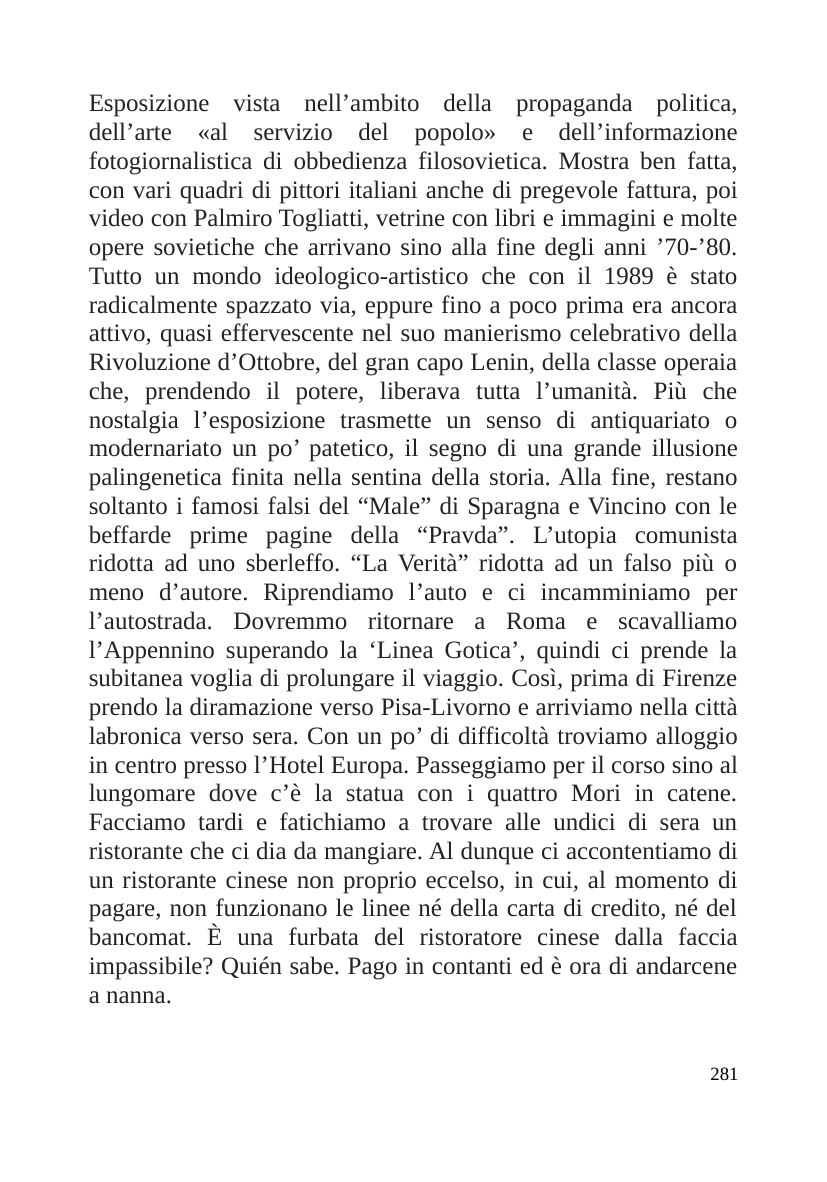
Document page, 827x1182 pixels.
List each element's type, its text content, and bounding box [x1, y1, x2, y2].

text Esposizione vista nell’ambito della propaganda politica, dell’arte «al servizio del popolo» e dell’informazione fotogiornalistica di obbedienza filosovietica. Mostra ben fatta, con vari quadri di pittori italiani anche di pregevole fattura, poi video con Palmiro Togliatti, vetrine con libri e immagini e molte opere sovietiche che arrivano sino alla fine degli anni ’70-’80. Tutto un mondo ideologico-artistico che con il 1989 è stato radicalmente spazzato via, eppure fino a poco prima era ancora attivo, quasi effervescente nel suo manierismo celebrativo della Rivoluzione d’Ottobre, del gran capo Lenin, della classe operaia che, prendendo il potere, liberava tutta l’umanità. Più che nostalgia l’esposizione trasmette un senso di antiquariato o modernariato un po’ patetico, il segno di una grande illusione palingenetica finita nella sentina della storia. Alla fine, restano soltanto i famosi falsi del “Male” di Sparagna e Vincino con le beffarde prime pagine della “Pravda”. L’utopia comunista ridotta ad uno sberleffo. “La Verità” ridotta ad un falso più o meno d’autore. Riprendiamo l’auto e ci incamminiamo per l’autostrada. Dovremmo ritornare a Roma e scavalliamo l’Appennino superando la ‘Linea Gotica’, quindi ci prende la subitanea voglia di prolungare il viaggio. Così, prima di Firenze prendo la diramazione verso Pisa-Livorno e arriviamo nella città labronica verso sera. Con un po’ di difficoltà troviamo alloggio in centro presso l’Hotel Europa. Passeggiamo per il corso sino al lungomare dove c’è la statua con i quattro Mori in catene. Facciamo tardi e fatichiamo a trovare alle undici di sera un ristorante che ci dia da mangiare. Al dunque ci accontentiamo di un ristorante cinese non proprio eccelso, in cui, al momento di pagare, non funzionano le linee né della carta di credito, né del bancomat. È una furbata del ristoratore cinese dalla faccia impassibile? Quién sabe. Pago in contanti ed è ora di andarcene a nanna. [88, 88, 738, 1008]
